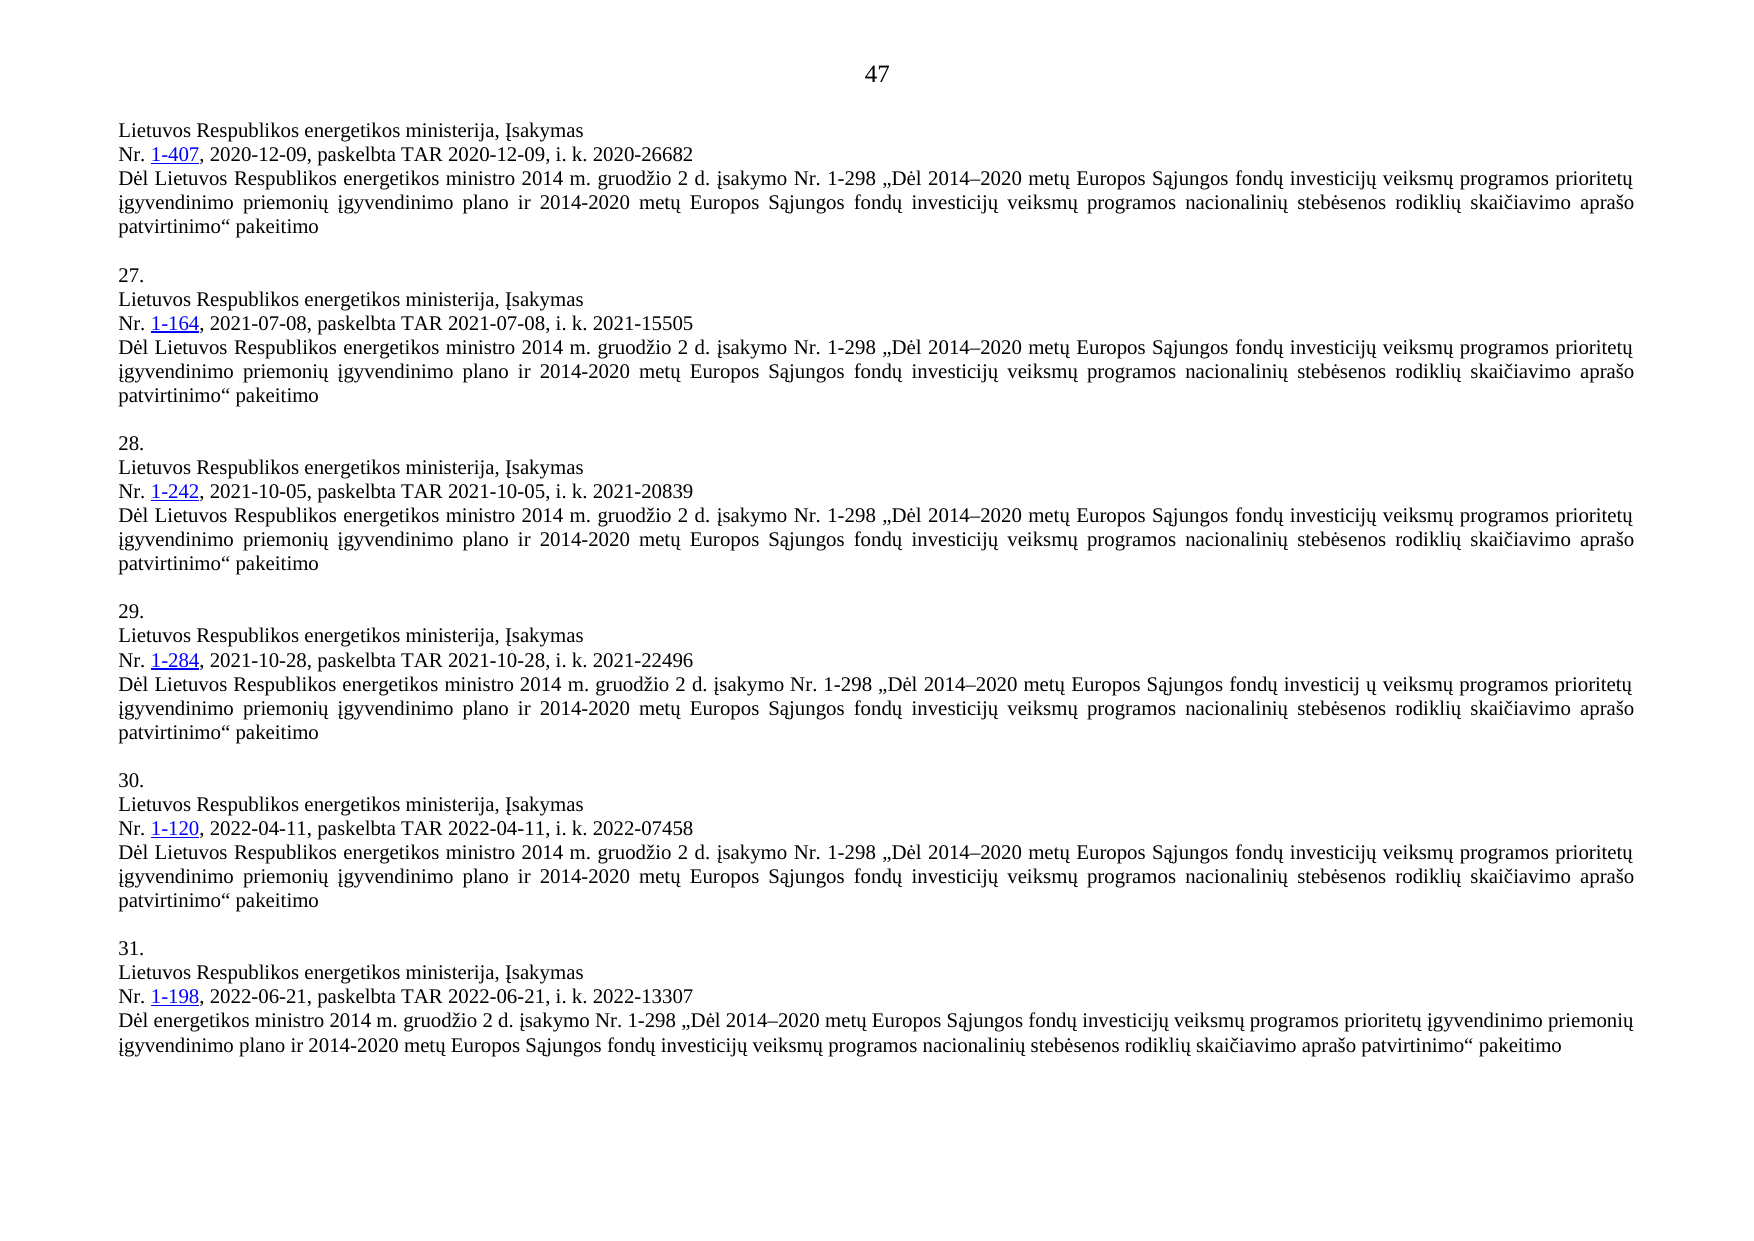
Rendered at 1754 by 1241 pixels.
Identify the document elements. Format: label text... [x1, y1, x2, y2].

text Lietuvos Respublikos energetikos ministerija, Įsakymas [118, 287, 1636, 311]
text Lietuvos Respublikos energetikos ministerija, Įsakymas [118, 960, 1636, 984]
text Nr. 1-164, 2021-07-08, paskelbta TAR 2021-07-08, i. k. 2021-15505 [118, 311, 1636, 335]
text Nr. 1-198, 2022-06-21, paskelbta TAR 2022-06-21, i. k. 2022-13307 [118, 984, 1636, 1008]
text Dėl energetikos ministro 2014 m. gruodžio 2 d. įsakymo Nr. 1-298 „Dėl 2014–2020 metų Europos Sąjungos fondų investicijų veiksmų programos prioritetų įgyvendinimo priemonių įgyvendinimo plano ir 2014-2020 metų Europos Sąjungos fondų investicijų veiksmų programos nacionalinių stebėsenos rodiklių skaičiavimo aprašo patvirtinimo“ pakeitimo [118, 1008, 1636, 1057]
text Nr. 1-120, 2022-04-11, paskelbta TAR 2022-04-11, i. k. 2022-07458 [118, 816, 1636, 840]
text Lietuvos Respublikos energetikos ministerija, Įsakymas [118, 455, 1636, 479]
text 27. [118, 262, 1636, 287]
text 30. [118, 768, 1636, 792]
text Dėl Lietuvos Respublikos energetikos ministro 2014 m. gruodžio 2 d. įsakymo Nr. 1-298 „Dėl 2014–2020 metų Europos Sąjungos fondų investicijų veiksmų programos prioritetų įgyvendinimo priemonių įgyvendinimo plano ir 2014-2020 metų Europos Sąjungos fondų investicijų veiksmų programos nacionalinių stebėsenos rodiklių skaičiavimo aprašo patvirtinimo“ pakeitimo [118, 840, 1636, 912]
text Lietuvos Respublikos energetikos ministerija, Įsakymas [118, 623, 1636, 647]
text Dėl Lietuvos Respublikos energetikos ministro 2014 m. gruodžio 2 d. įsakymo Nr. 1-298 „Dėl 2014–2020 metų Europos Sąjungos fondų investicijų veiksmų programos prioritetų įgyvendinimo priemonių įgyvendinimo plano ir 2014-2020 metų Europos Sąjungos fondų investicijų veiksmų programos nacionalinių stebėsenos rodiklių skaičiavimo aprašo patvirtinimo“ pakeitimo [118, 335, 1636, 407]
text Lietuvos Respublikos energetikos ministerija, Įsakymas [118, 792, 1636, 816]
text Nr. 1-242, 2021-10-05, paskelbta TAR 2021-10-05, i. k. 2021-20839 [118, 479, 1636, 503]
text Nr. 1-407, 2020-12-09, paskelbta TAR 2020-12-09, i. k. 2020-26682 [118, 142, 1636, 166]
text 31. [118, 936, 1636, 960]
text Dėl Lietuvos Respublikos energetikos ministro 2014 m. gruodžio 2 d. įsakymo Nr. 1-298 „Dėl 2014–2020 metų Europos Sąjungos fondų investicij ų veiksmų programos prioritetų įgyvendinimo priemonių įgyvendinimo plano ir 2014-2020 metų Europos Sąjungos fondų investicijų veiksmų programos nacionalinių stebėsenos rodiklių skaičiavimo aprašo patvirtinimo“ pakeitimo [118, 672, 1636, 744]
text Dėl Lietuvos Respublikos energetikos ministro 2014 m. gruodžio 2 d. įsakymo Nr. 1-298 „Dėl 2014–2020 metų Europos Sąjungos fondų investicijų veiksmų programos prioritetų įgyvendinimo priemonių įgyvendinimo plano ir 2014-2020 metų Europos Sąjungos fondų investicijų veiksmų programos nacionalinių stebėsenos rodiklių skaičiavimo aprašo patvirtinimo“ pakeitimo [118, 503, 1636, 575]
text Dėl Lietuvos Respublikos energetikos ministro 2014 m. gruodžio 2 d. įsakymo Nr. 1-298 „Dėl 2014–2020 metų Europos Sąjungos fondų investicijų veiksmų programos prioritetų įgyvendinimo priemonių įgyvendinimo plano ir 2014-2020 metų Europos Sąjungos fondų investicijų veiksmų programos nacionalinių stebėsenos rodiklių skaičiavimo aprašo patvirtinimo“ pakeitimo [118, 166, 1636, 238]
text 29. [118, 599, 1636, 623]
text 28. [118, 431, 1636, 455]
text Lietuvos Respublikos energetikos ministerija, Įsakymas [118, 118, 1636, 142]
text Nr. 1-284, 2021-10-28, paskelbta TAR 2021-10-28, i. k. 2021-22496 [118, 647, 1636, 672]
